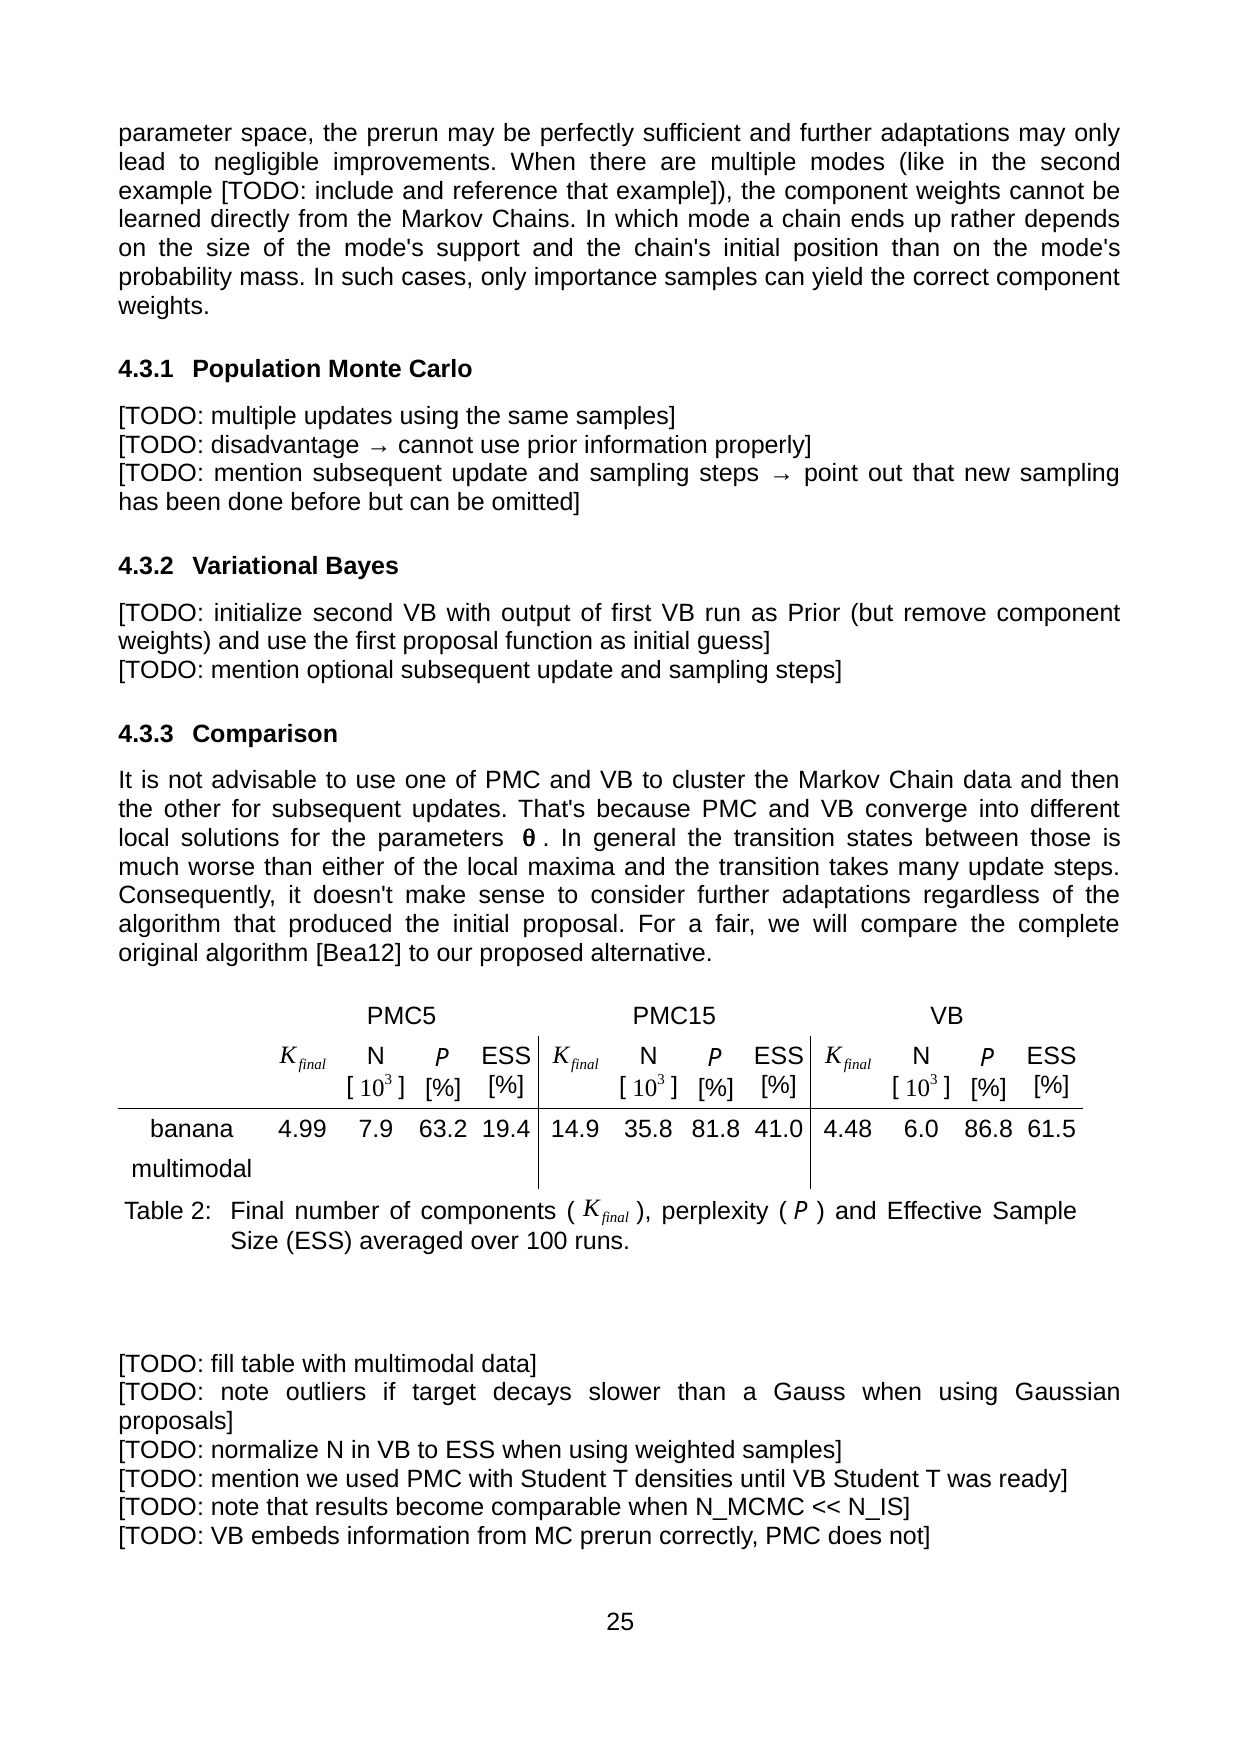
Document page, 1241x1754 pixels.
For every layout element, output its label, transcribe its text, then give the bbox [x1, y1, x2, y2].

table_cell 63.2 [412, 1109, 474, 1148]
subtitle Comparison [118, 718, 1122, 747]
text [TODO: initialize second VB with output of first VB run as Prior (but remove component weights) and use the first proposal function as initial guess] [118, 597, 1122, 655]
table_cell [1020, 1148, 1083, 1188]
table_cell 19.4 [474, 1109, 538, 1148]
text [TODO: mention we used PMC with Student T densities until VB Student T was ready] [118, 1464, 1122, 1492]
text parameter space, the prerun may be perfectly sufficient and further adaptations may only lead to negligible improvements. When there are multiple modes (like in the second example [TODO: include and reference that example]), the component weights cannot be learned directly from the Markov Chains. In which mode a chain ends up rather depends on the size of the mode's support and the chain's initial position than on the mode's probability mass. In such cases, only importance samples can yield the correct component weights. [118, 118, 1122, 319]
table_cell [957, 1148, 1019, 1188]
table_cell ESS [%] [474, 1036, 538, 1108]
table_cell 6.0 [885, 1109, 957, 1148]
table_cell [685, 1148, 747, 1188]
table_cell 35.8 [612, 1109, 684, 1148]
table_cell [118, 1036, 265, 1108]
table_cell Table 2: Final number of components (), perplexity () and Effective Sample Size (ESS) averaged over 100 runs. [118, 1189, 1083, 1320]
subtitle Variational Bayes [118, 551, 1122, 579]
table_cell N [] [612, 1036, 684, 1108]
table_cell [412, 1148, 474, 1188]
table_header PMC5 [265, 995, 538, 1036]
table_header [118, 995, 265, 1036]
table_cell [339, 1148, 412, 1188]
table_cell 86.8 [957, 1109, 1019, 1148]
table_cell 41.0 [747, 1109, 810, 1148]
subtitle Population Monte Carlo [118, 354, 1122, 383]
text [TODO: normalize N in VB to ESS when using weighted samples] [118, 1435, 1122, 1464]
table_cell [747, 1148, 810, 1188]
table_cell 4.99 [265, 1109, 339, 1148]
table_cell [811, 1148, 885, 1188]
table_cell [612, 1148, 684, 1188]
table_cell [265, 1036, 339, 1108]
table_cell N [] [339, 1036, 412, 1108]
text [TODO: mention optional subsequent update and sampling steps] [118, 655, 1122, 684]
table_cell banana [118, 1109, 265, 1148]
table_cell 14.9 [539, 1109, 612, 1148]
table_header PMC15 [538, 995, 810, 1036]
table_cell 61.5 [1020, 1109, 1083, 1148]
table_header VB [810, 995, 1083, 1036]
table_cell 4.48 [811, 1109, 885, 1148]
table_cell [885, 1148, 957, 1188]
table_cell N [] [885, 1036, 957, 1108]
table_cell 7.9 [339, 1109, 412, 1148]
table_cell [811, 1036, 885, 1108]
table_cell [474, 1148, 538, 1188]
text [TODO: VB embeds information from MC prerun correctly, PMC does not] [118, 1521, 1122, 1550]
text [TODO: fill table with multimodal data] [118, 1349, 1122, 1377]
table_cell 81.8 [685, 1109, 747, 1148]
table_cell [265, 1148, 339, 1188]
table_cell [%] [685, 1036, 747, 1108]
text [TODO: multiple updates using the same samples] [118, 401, 1122, 430]
table_cell [%] [957, 1036, 1019, 1108]
text It is not advisable to use one of PMC and VB to cluster the Markov Chain data and then the other for subsequent updates. That's because PMC and VB converge into different local solutions for the parameters . In general the transition states between those is much worse than either of the local maxima and the transition takes many update steps. Consequently, it doesn't make sense to consider further adaptations regardless of the algorithm that produced the initial proposal. For a fair, we will compare the complete original algorithm [Bea12] to our proposed alternative. [118, 765, 1122, 967]
table_cell ESS [%] [747, 1036, 810, 1108]
table_cell multimodal [118, 1148, 265, 1188]
text [TODO: note that results become comparable when N_MCMC << N_IS] [118, 1492, 1122, 1521]
table_cell ESS [%] [1020, 1036, 1083, 1108]
table_cell [%] [412, 1036, 474, 1108]
text [TODO: mention subsequent update and sampling steps → point out that new sampling has been done before but can be omitted] [118, 458, 1122, 516]
text [TODO: disadvantage → cannot use prior information properly] [118, 430, 1122, 458]
text [TODO: note outliers if target decays slower than a Gauss when using Gaussian proposals] [118, 1377, 1122, 1435]
table_cell [539, 1036, 612, 1108]
table_cell [539, 1148, 612, 1188]
